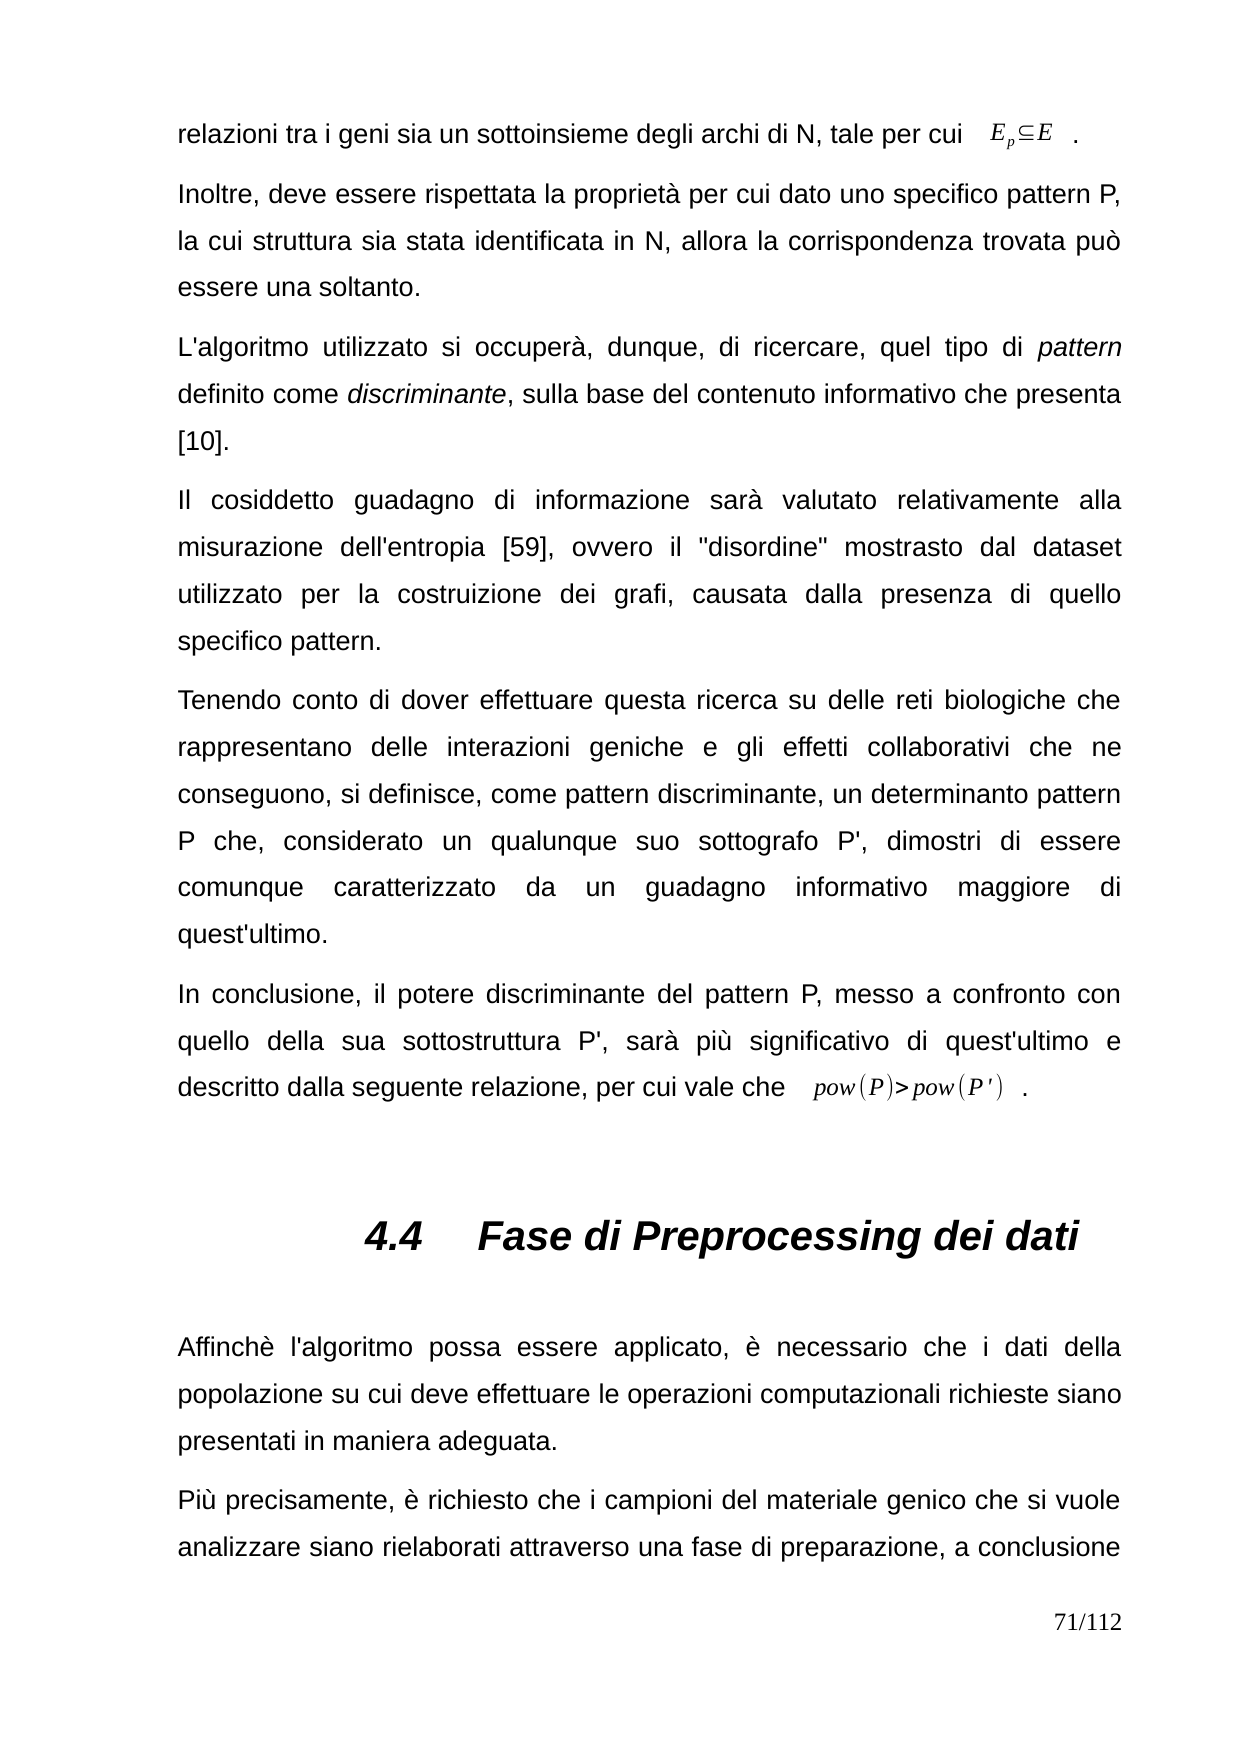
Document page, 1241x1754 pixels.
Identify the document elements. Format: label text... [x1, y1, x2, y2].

text In conclusione, il potere discriminante del pattern P, messo a confronto con quello della sua sottostruttura P', sarà più significativo di quest'ultimo e descritto dalla seguente relazione, per cui vale che . [177, 978, 1122, 1103]
text Inoltre, deve essere rispettata la proprietà per cui dato uno specifico pattern P, la cui struttura sia stata identificata in N, allora la corrispondenza trovata può essere una soltanto. [177, 178, 1122, 303]
text L'algoritmo utilizzato si occuperà, dunque, di ricercare, quel tipo di pattern definito come discriminante, sulla base del contenuto informativo che presenta [10]. [177, 331, 1122, 456]
text Affinchè l'algoritmo possa essere applicato, è necessario che i dati della popolazione su cui deve effettuare le operazioni computazionali richieste siano presentati in maniera adeguata. [177, 1331, 1122, 1456]
text Tenendo conto di dover effettuare questa ricerca su delle reti biologiche che rappresentano delle interazioni geniche e gli effetti collaborativi che ne conseguono, si definisce, come pattern discriminante, un determinanto pattern P che, considerato un qualunque suo sottografo P', dimostri di essere comunque caratterizzato da un guadagno informativo maggiore di quest'ultimo. [177, 684, 1122, 949]
text Il cosiddetto guadagno di informazione sarà valutato relativamente alla misurazione dell'entropia [59], ovvero il "disordine" mostrasto dal dataset utilizzato per la costruizione dei grafi, causata dalla presenza di quello specifico pattern. [177, 484, 1122, 656]
text relazioni tra i geni sia un sottoinsieme degli archi di N, tale per cui . [177, 118, 1122, 149]
text Più precisamente, è richiesto che i campioni del materiale genico che si vuole analizzare siano rielaborati attraverso una fase di preparazione, a conclusione [177, 1484, 1122, 1562]
subtitle Fase di Preprocessing dei dati [365, 1211, 1122, 1259]
